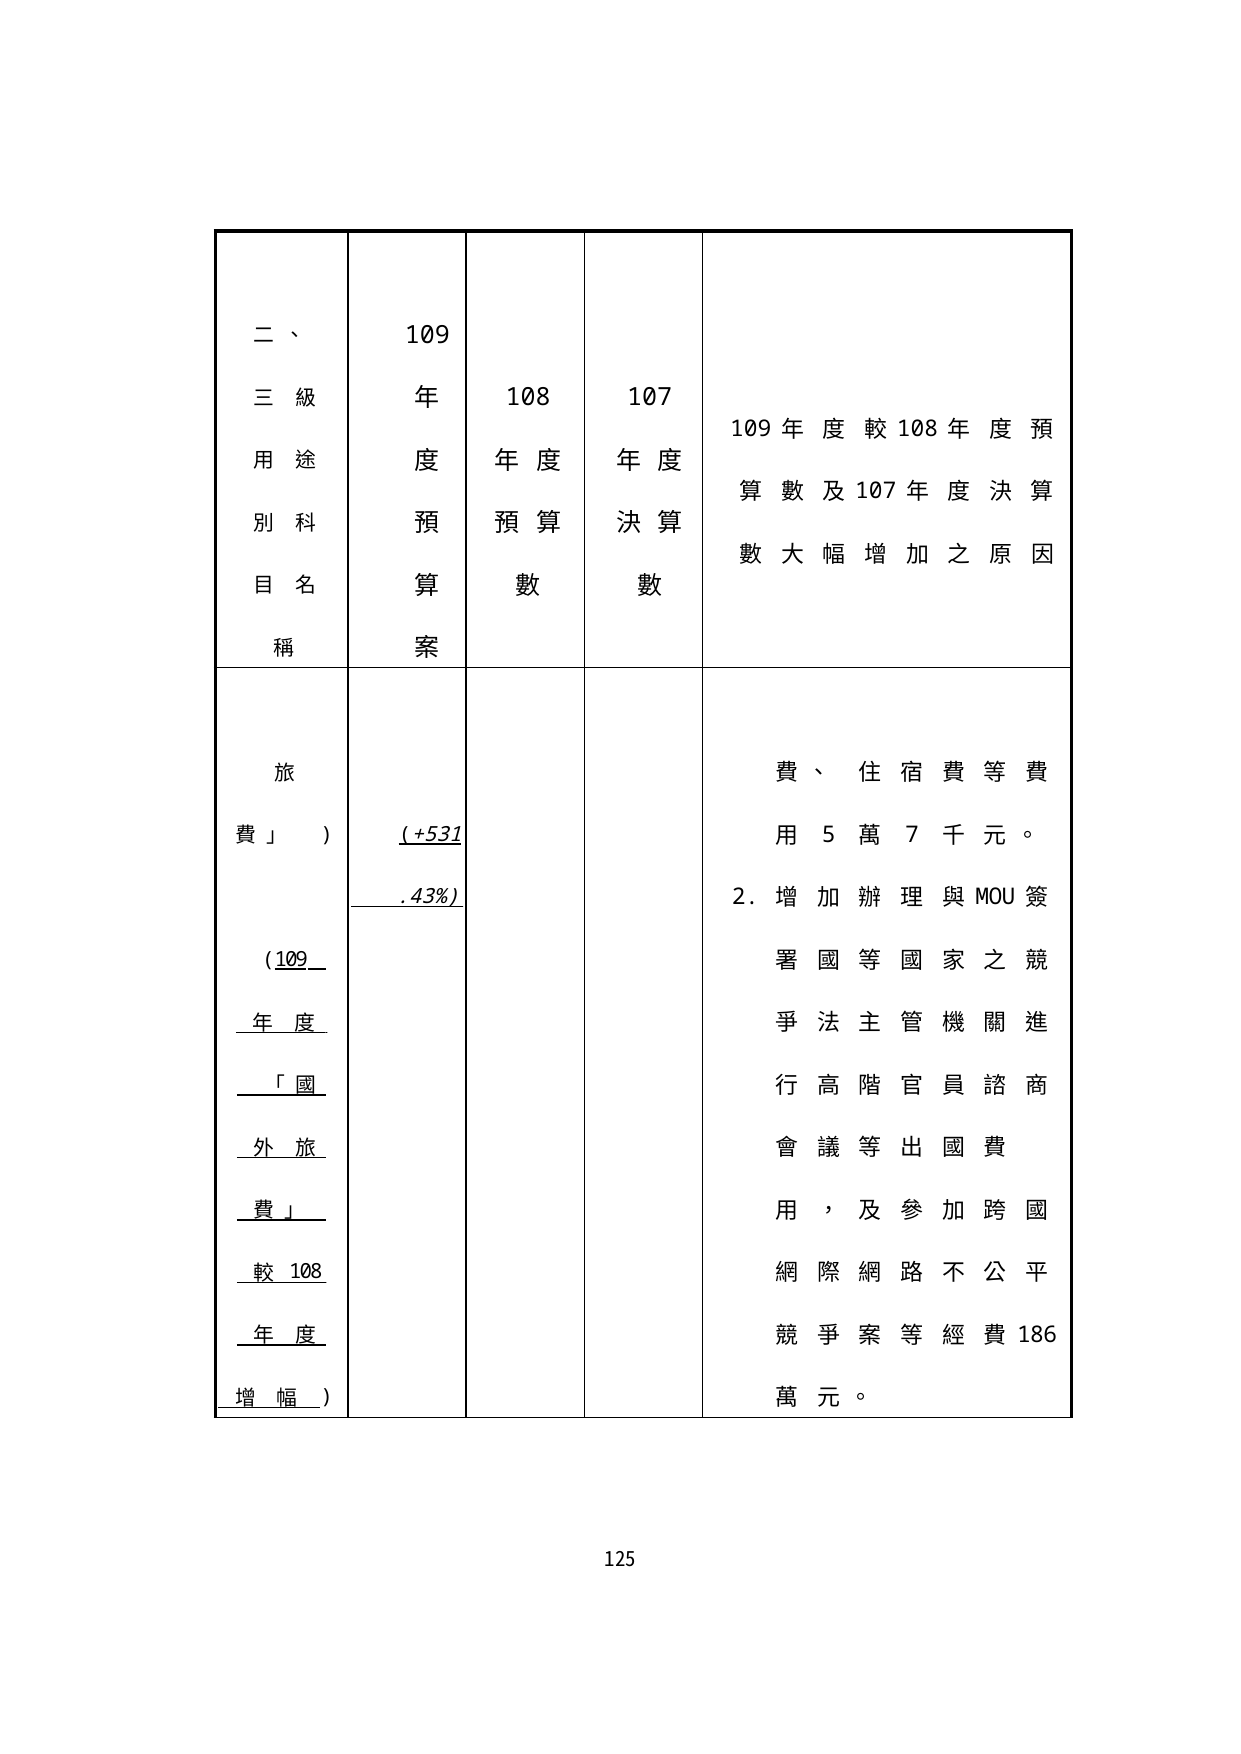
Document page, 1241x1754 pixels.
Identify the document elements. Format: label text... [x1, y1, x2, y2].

table_cell [467, 668, 584, 1417]
table_header 109年度 預算案 [349, 233, 465, 667]
table_cell (+531.43%) [349, 668, 465, 1417]
table_cell 費、住宿費等費用5萬7千元。 2.增加辦理與MOU簽署國等國家之競爭法主管機關進行高階官員諮商會議等出國費用，及參加跨國網際網路不公平競爭案等經費186萬元。 [703, 668, 1070, 1417]
table_header 107年度決算數 [585, 233, 702, 667]
table_header 二、三級用途別科目名稱 [217, 233, 347, 667]
table_header 109年度較108年度預算數及107年度決算數大幅增加之原因 [703, 233, 1070, 667]
table_cell [585, 668, 702, 1417]
table_header 108年度預算數 [467, 233, 584, 667]
table_cell 旅費」) (109年度「國外旅費」較108年度增幅) [217, 668, 347, 1417]
